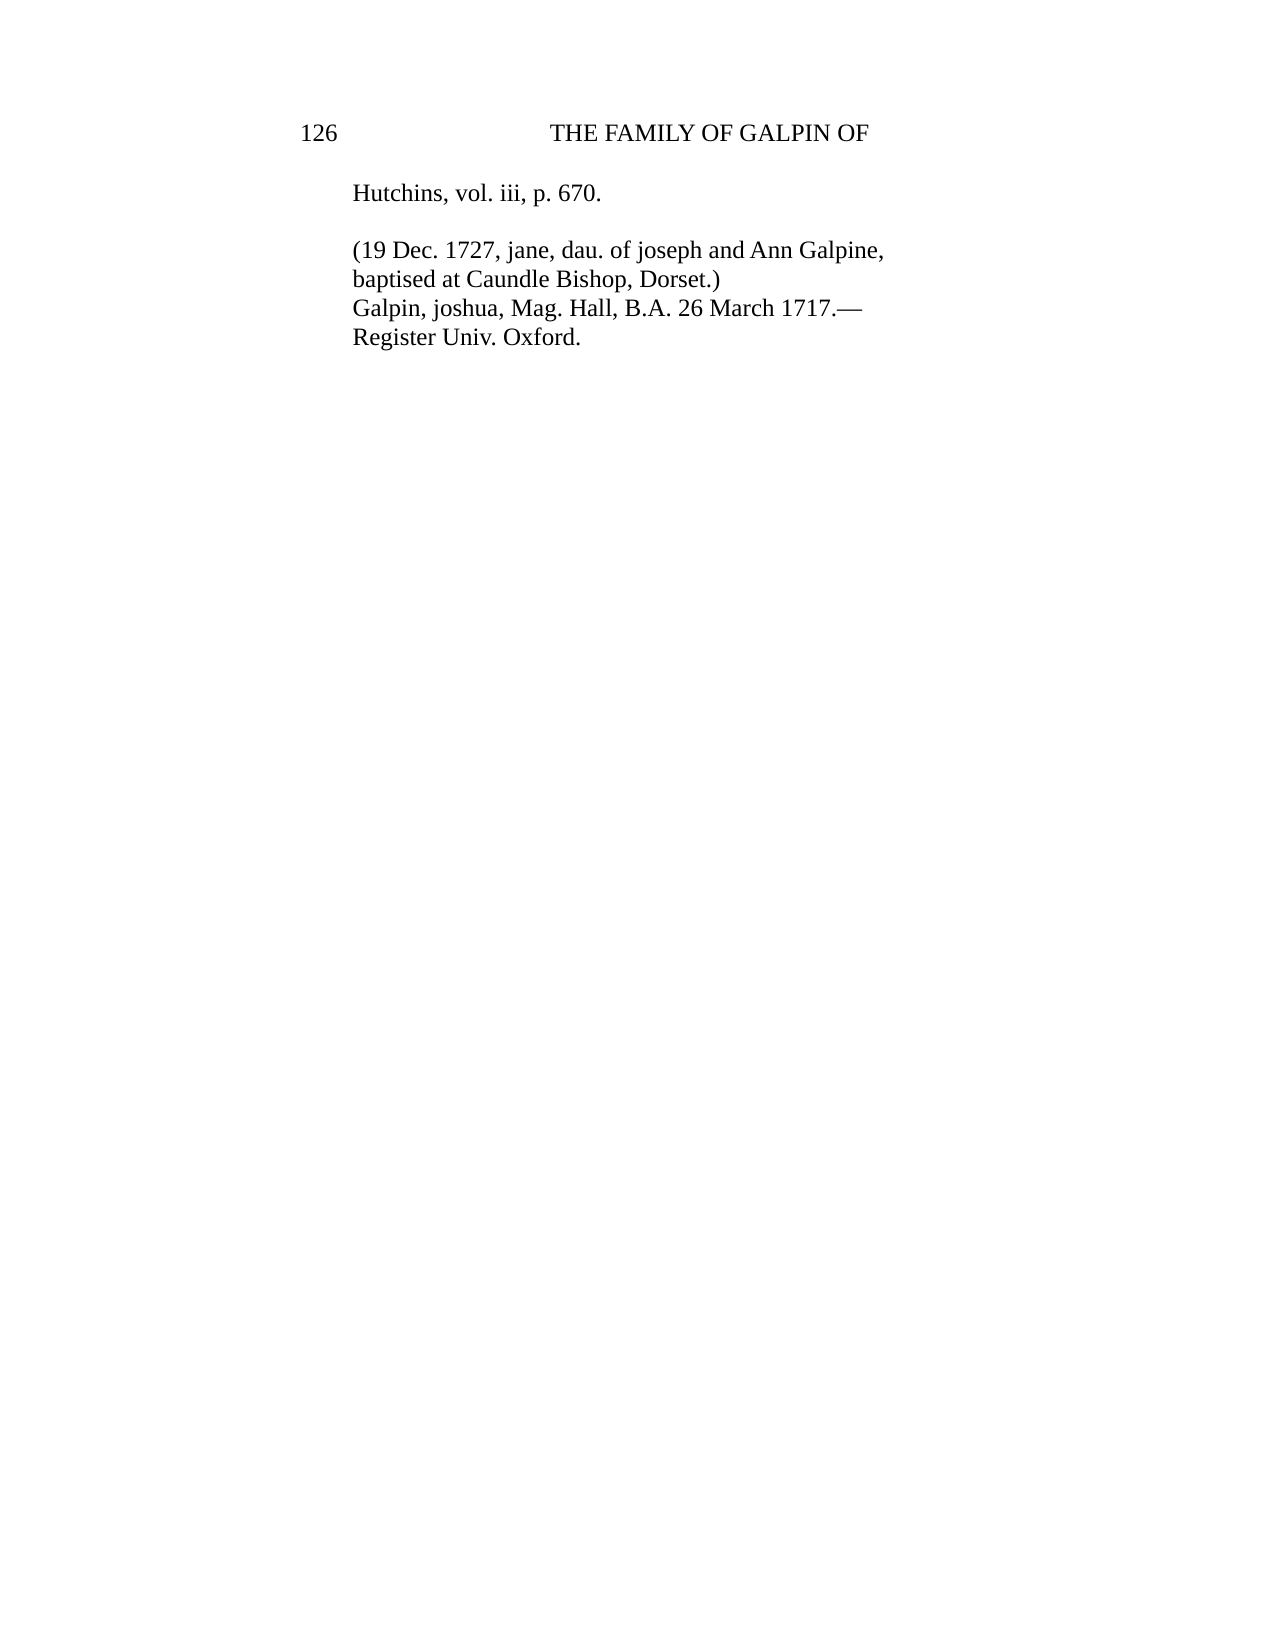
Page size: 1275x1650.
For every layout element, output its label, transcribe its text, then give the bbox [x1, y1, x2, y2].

text Galpin, joshua, Mag. Hall, B.A. 26 March 1717.— [300, 293, 1125, 322]
text baptised at Caundle Bishop, Dorset.) [300, 264, 1125, 293]
text Register Univ. Oxford. [300, 322, 1125, 351]
text (19 Dec. 1727, jane, dau. of joseph and Ann Galpine, [300, 236, 1125, 264]
text Hutchins, vol. iii, p. 670. [300, 178, 1125, 207]
